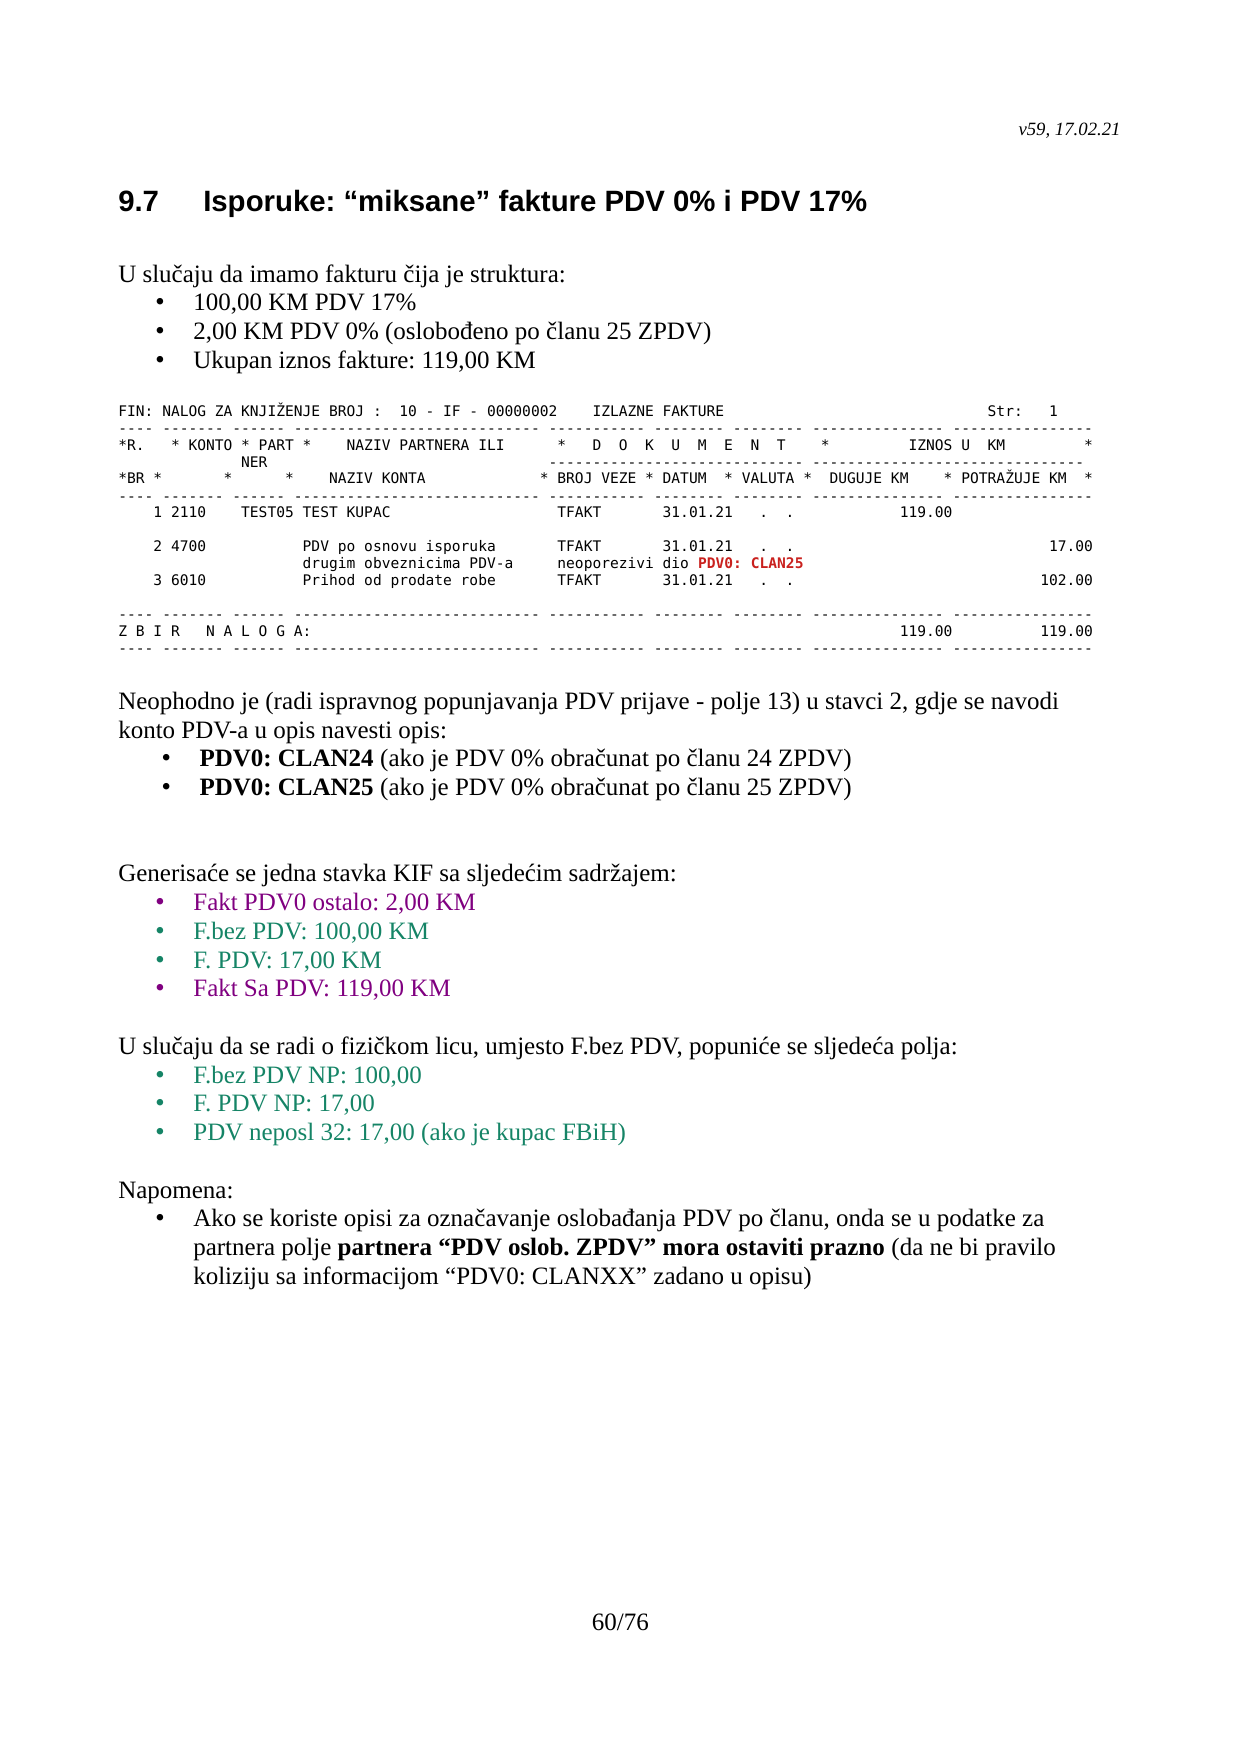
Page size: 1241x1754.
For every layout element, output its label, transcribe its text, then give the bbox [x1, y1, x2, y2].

text U slučaju da imamo fakturu čija je struktura: [118, 259, 1122, 287]
list F.bez PDV: 100,00 KM [156, 916, 1122, 945]
text Generisaće se jedna stavka KIF sa sljedećim sadržajem: [118, 858, 1122, 887]
list 2,00 KM PDV 0% (oslobođeno po članu 25 ZPDV) [156, 316, 1122, 345]
text NER ----------------------------- ------------------------------- [118, 453, 1122, 470]
text Neophodno je (radi ispravnog popunjavanja PDV prijave - polje 13) u stavci 2, gdje se navodi konto PDV-a u opis navesti opis: [118, 686, 1122, 743]
list F. PDV: 17,00 KM [156, 945, 1122, 973]
list PDV0: CLAN25 (ako je PDV 0% obračunat po članu 25 ZPDV) [162, 772, 1122, 801]
text ---- ------- ------ ---------------------------- ----------- -------- -------- --------------- ---------------- [118, 606, 1122, 623]
text Z B I R N A L O G A: 119.00 119.00 [118, 623, 1122, 640]
list Fakt PDV0 ostalo: 2,00 KM [156, 887, 1122, 916]
list PDV0: CLAN24 (ako je PDV 0% obračunat po članu 24 ZPDV) [162, 743, 1122, 772]
text U slučaju da se radi o fizičkom licu, umjesto F.bez PDV, popuniće se sljedeća polja: [118, 1031, 1122, 1060]
list Ako se koriste opisi za označavanje oslobađanja PDV po članu, onda se u podatke za partnera polje partnera “PDV oslob. ZPDV” mora ostaviti prazno (da ne bi pravilo koliziju sa informacijom “PDV0: CLANXX” zadano u opisu) [156, 1203, 1122, 1290]
text 3 6010 Prihod od prodate robe TFAKT 31.01.21 . . 102.00 [118, 572, 1122, 589]
list PDV neposl 32: 17,00 (ako je kupac FBiH) [156, 1117, 1122, 1146]
text ---- ------- ------ ---------------------------- ----------- -------- -------- --------------- ---------------- [118, 640, 1122, 657]
text ---- ------- ------ ---------------------------- ----------- -------- -------- --------------- ---------------- [118, 487, 1122, 504]
text *BR * * * NAZIV KONTA * BROJ VEZE * DATUM * VALUTA * DUGUJE KM * POTRAŽUJE KM * [118, 470, 1122, 487]
text FIN: NALOG ZA KNJIŽENJE BROJ : 10 - IF - 00000002 IZLAZNE FAKTURE Str: 1 [118, 402, 1122, 419]
text *R. * KONTO * PART * NAZIV PARTNERA ILI * D O K U M E N T * IZNOS U KM * [118, 436, 1122, 453]
subtitle Isporuke: “miksane” fakture PDV 0% i PDV 17% [118, 184, 1122, 217]
text 2 4700 PDV po osnovu isporuka TFAKT 31.01.21 . . 17.00 [118, 538, 1122, 555]
list F.bez PDV NP: 100,00 [156, 1060, 1122, 1088]
list Ukupan iznos fakture: 119,00 KM [156, 345, 1122, 374]
text ---- ------- ------ ---------------------------- ----------- -------- -------- --------------- ---------------- [118, 419, 1122, 436]
text drugim obveznicima PDV-a neoporezivi dio PDV0: CLAN25 [118, 555, 1122, 572]
text Napomena: [118, 1175, 1122, 1203]
list F. PDV NP: 17,00 [156, 1088, 1122, 1117]
list 100,00 KM PDV 17% [156, 287, 1122, 316]
list Fakt Sa PDV: 119,00 KM [156, 973, 1122, 1002]
text 1 2110 TEST05 TEST KUPAC TFAKT 31.01.21 . . 119.00 [118, 504, 1122, 521]
